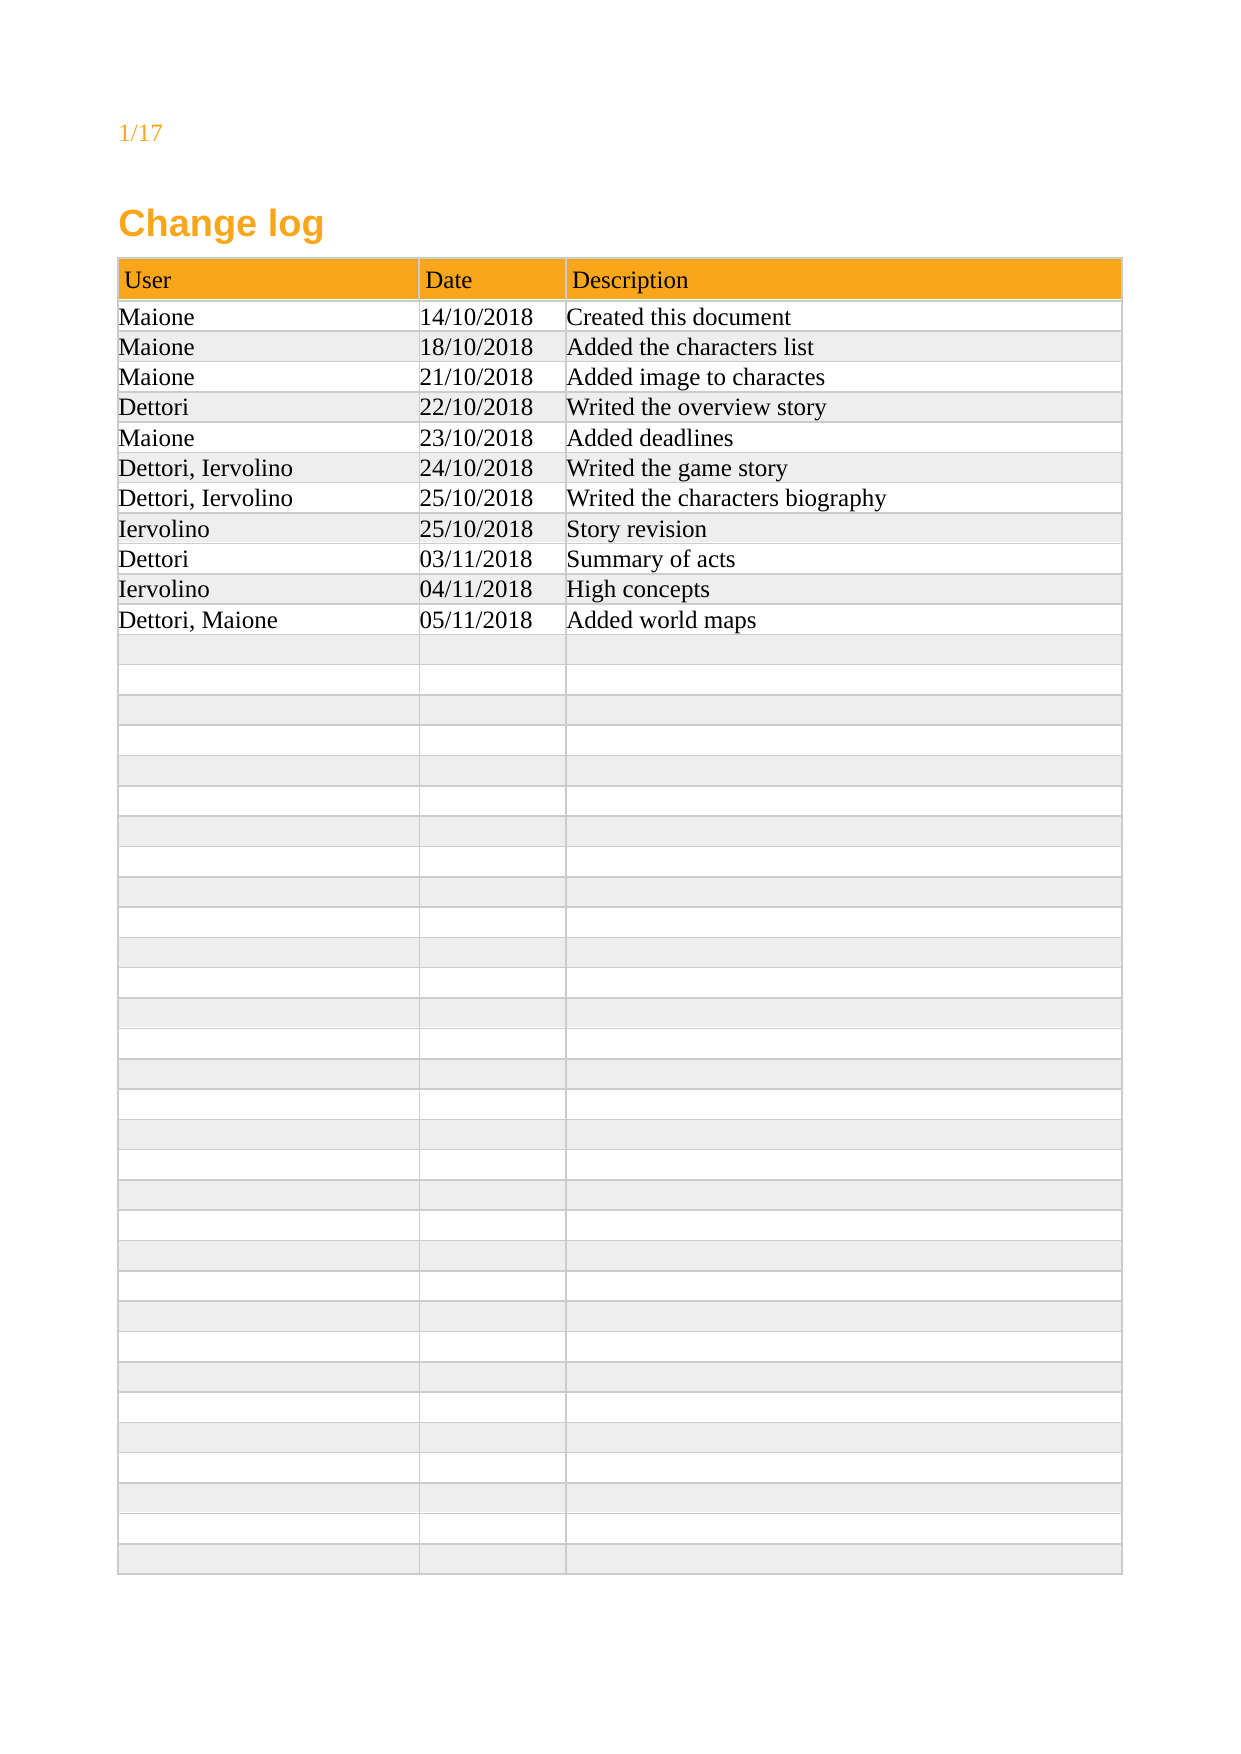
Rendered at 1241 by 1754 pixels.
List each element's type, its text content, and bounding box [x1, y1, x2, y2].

table_cell [119, 1120, 419, 1149]
table_cell [119, 999, 419, 1027]
table_cell [420, 1120, 565, 1149]
table_cell Story revision [567, 514, 1121, 542]
table_cell [567, 1029, 1121, 1058]
table_cell [420, 1090, 565, 1118]
table_cell 14/10/2018 [420, 302, 565, 330]
table_cell 25/10/2018 [420, 483, 565, 512]
table_cell [420, 1181, 565, 1209]
table_cell [119, 1211, 419, 1240]
table_cell [119, 1484, 419, 1512]
table_cell 22/10/2018 [420, 393, 565, 421]
table_cell Added image to charactes [567, 362, 1121, 391]
table_cell [420, 1150, 565, 1179]
table_cell [119, 968, 419, 997]
table_header User [119, 259, 418, 299]
table_cell [119, 1241, 419, 1270]
table_cell Writed the overview story [567, 393, 1121, 421]
table_cell [567, 938, 1121, 967]
table_cell [119, 787, 419, 815]
table_cell Iervolino [119, 514, 419, 542]
table_cell [567, 635, 1121, 664]
table_cell Maione [119, 423, 419, 452]
table_cell Writed the characters biography [567, 483, 1121, 512]
table_cell [420, 635, 565, 664]
table_cell Added world maps [567, 605, 1121, 633]
table_cell [420, 1241, 565, 1270]
table_cell [567, 1181, 1121, 1209]
table_cell [567, 1393, 1121, 1422]
table_cell [567, 1453, 1121, 1482]
table_cell Created this document [567, 302, 1121, 330]
table_cell Dettori [119, 544, 419, 573]
table_cell [119, 696, 419, 724]
table_cell [567, 1484, 1121, 1512]
table_cell Dettori, Maione [119, 605, 419, 633]
table_cell [119, 1393, 419, 1422]
table_cell [420, 999, 565, 1027]
table_cell [567, 968, 1121, 997]
table_cell [567, 1363, 1121, 1391]
table_cell [420, 696, 565, 724]
table_cell [420, 968, 565, 997]
table_cell [567, 1514, 1121, 1543]
table_cell 23/10/2018 [420, 423, 565, 452]
table_cell [119, 1423, 419, 1452]
table_cell [567, 1060, 1121, 1088]
table_cell [119, 1060, 419, 1088]
table_cell 05/11/2018 [420, 605, 565, 633]
table_cell Added the characters list [567, 332, 1121, 361]
table_cell [420, 1332, 565, 1361]
table_header Date [420, 259, 565, 299]
table_cell Dettori [119, 393, 419, 421]
table_cell [119, 1332, 419, 1361]
table_cell [567, 726, 1121, 755]
table_cell [119, 756, 419, 785]
table_cell [420, 1545, 565, 1573]
table_cell [420, 1302, 565, 1331]
table_cell [119, 1150, 419, 1179]
table_cell [420, 1484, 565, 1512]
table_cell [420, 1272, 565, 1300]
table_cell [119, 908, 419, 937]
table_cell Added deadlines [567, 423, 1121, 452]
table_cell [567, 696, 1121, 724]
table_cell [119, 1272, 419, 1300]
table_cell [119, 1514, 419, 1543]
table_cell [420, 1514, 565, 1543]
table_cell [119, 1363, 419, 1391]
table_cell [567, 847, 1121, 876]
table_cell Dettori, Iervolino [119, 483, 419, 512]
table_cell [567, 999, 1121, 1027]
table_cell [119, 1302, 419, 1331]
table_cell [420, 726, 565, 755]
table_cell [567, 1332, 1121, 1361]
table_cell [567, 756, 1121, 785]
table_cell [567, 878, 1121, 906]
table_cell [567, 1423, 1121, 1452]
table_cell 18/10/2018 [420, 332, 565, 361]
table_cell [567, 1241, 1121, 1270]
table_cell [567, 1090, 1121, 1118]
table_cell Maione [119, 302, 419, 330]
table_cell [420, 665, 565, 694]
table_cell [567, 1272, 1121, 1300]
subtitle Change log [118, 201, 1122, 245]
table_cell [420, 938, 565, 967]
table_cell [420, 1060, 565, 1088]
table_cell [567, 1211, 1121, 1240]
table_cell [119, 1545, 419, 1573]
table_cell [119, 1453, 419, 1482]
table_cell [420, 1029, 565, 1058]
table_cell Iervolino [119, 575, 419, 603]
table_cell [567, 1120, 1121, 1149]
table_cell [567, 817, 1121, 846]
table_cell [567, 1150, 1121, 1179]
table_cell [420, 1363, 565, 1391]
table_cell 21/10/2018 [420, 362, 565, 391]
table_cell [119, 847, 419, 876]
table_header Description [567, 259, 1121, 299]
table_cell Maione [119, 362, 419, 391]
table_cell 25/10/2018 [420, 514, 565, 542]
table_cell Writed the game story [567, 453, 1121, 482]
table_cell [119, 817, 419, 846]
table_cell [567, 908, 1121, 937]
table_cell High concepts [567, 575, 1121, 603]
table_cell [119, 635, 419, 664]
table_cell [420, 1453, 565, 1482]
table_cell [420, 817, 565, 846]
table_cell Summary of acts [567, 544, 1121, 573]
table_cell [420, 847, 565, 876]
table_cell [119, 938, 419, 967]
table_cell [420, 908, 565, 937]
table_cell [420, 1393, 565, 1422]
table_cell 24/10/2018 [420, 453, 565, 482]
table_cell [119, 1181, 419, 1209]
table_cell [119, 878, 419, 906]
table_cell Maione [119, 332, 419, 361]
table_cell Dettori, Iervolino [119, 453, 419, 482]
table_cell 03/11/2018 [420, 544, 565, 573]
table_cell [567, 1302, 1121, 1331]
table_cell [119, 726, 419, 755]
table_cell [420, 1423, 565, 1452]
table_cell [119, 1090, 419, 1118]
table_cell 04/11/2018 [420, 575, 565, 603]
table_cell [420, 878, 565, 906]
table_cell [119, 1029, 419, 1058]
table_cell [567, 787, 1121, 815]
table_cell [567, 1545, 1121, 1573]
table_cell [567, 665, 1121, 694]
table_cell [420, 787, 565, 815]
table_cell [420, 1211, 565, 1240]
table_cell [420, 756, 565, 785]
table_cell [119, 665, 419, 694]
